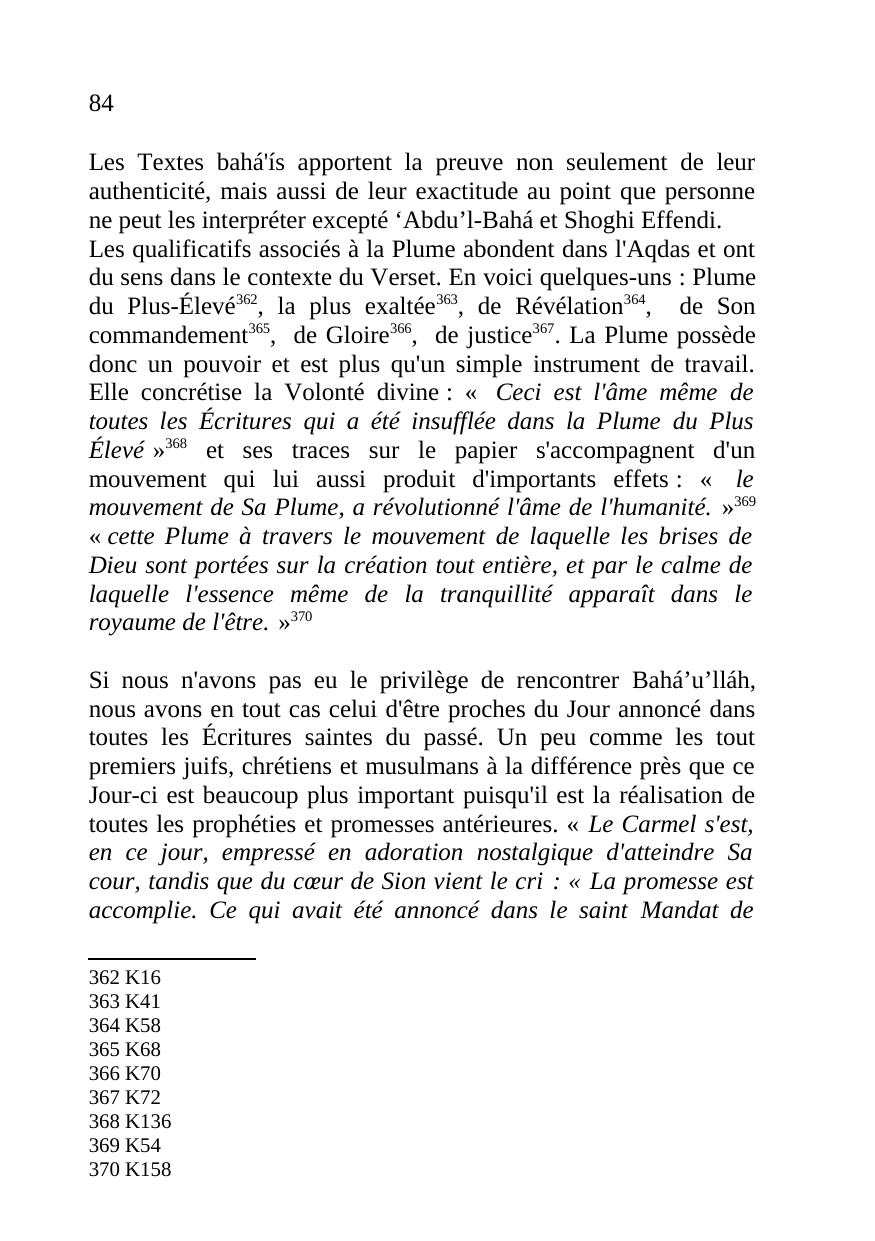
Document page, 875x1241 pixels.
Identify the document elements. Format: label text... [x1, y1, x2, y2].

text K41 [88, 989, 756, 1013]
text K68 [88, 1037, 756, 1061]
text Les qualificatifs associés à la Plume abondent dans l'Aqdas et ont du sens dans le contexte du Verset. En voici quelques-uns : Plume du Plus-Élevé, la plus exaltée, de Révélation, de Son commandement, de Gloire, de justice. La Plume possède donc un pouvoir et est plus qu'un simple instrument de travail. Elle concrétise la Volonté divine : « Ceci est l'âme même de toutes les Écritures qui a été insufflée dans la Plume du Plus Élevé » et ses traces sur le papier s'accompagnent d'un mouvement qui lui aussi produit d'importants effets : « le mouvement de Sa Plume, a révolutionné l'âme de l'humanité. » « cette Plume à travers le mouvement de laquelle les brises de Dieu sont portées sur la création tout entière, et par le calme de laquelle l'essence même de la tranquillité apparaît dans le royaume de l'être. » [88, 234, 756, 636]
text Les Textes bahá'ís apportent la preuve non seulement de leur authenticité, mais aussi de leur exactitude au point que personne ne peut les interpréter excepté ‘Abdu’l-Bahá et Shoghi Effendi. [88, 147, 756, 234]
text K16 [88, 964, 756, 989]
text K136 [88, 1109, 756, 1133]
text K54 [88, 1133, 756, 1157]
text K158 [88, 1157, 756, 1181]
text K58 [88, 1013, 756, 1037]
text K70 [88, 1061, 756, 1085]
text K72 [88, 1085, 756, 1109]
text Si nous n'avons pas eu le privilège de rencontrer Bahá’u’lláh, nous avons en tout cas celui d'être proches du Jour annoncé dans toutes les Écritures saintes du passé. Un peu comme les tout premiers juifs, chrétiens et musulmans à la différence près que ce Jour-ci est beaucoup plus important puisqu'il est la réalisation de toutes les prophéties et promesses antérieures. « Le Carmel s'est, en ce jour, empressé en adoration nostalgique d'atteindre Sa cour, tandis que du cœur de Sion vient le cri : « La promesse est accomplie. Ce qui avait été annoncé dans le saint Mandat de [88, 665, 756, 924]
